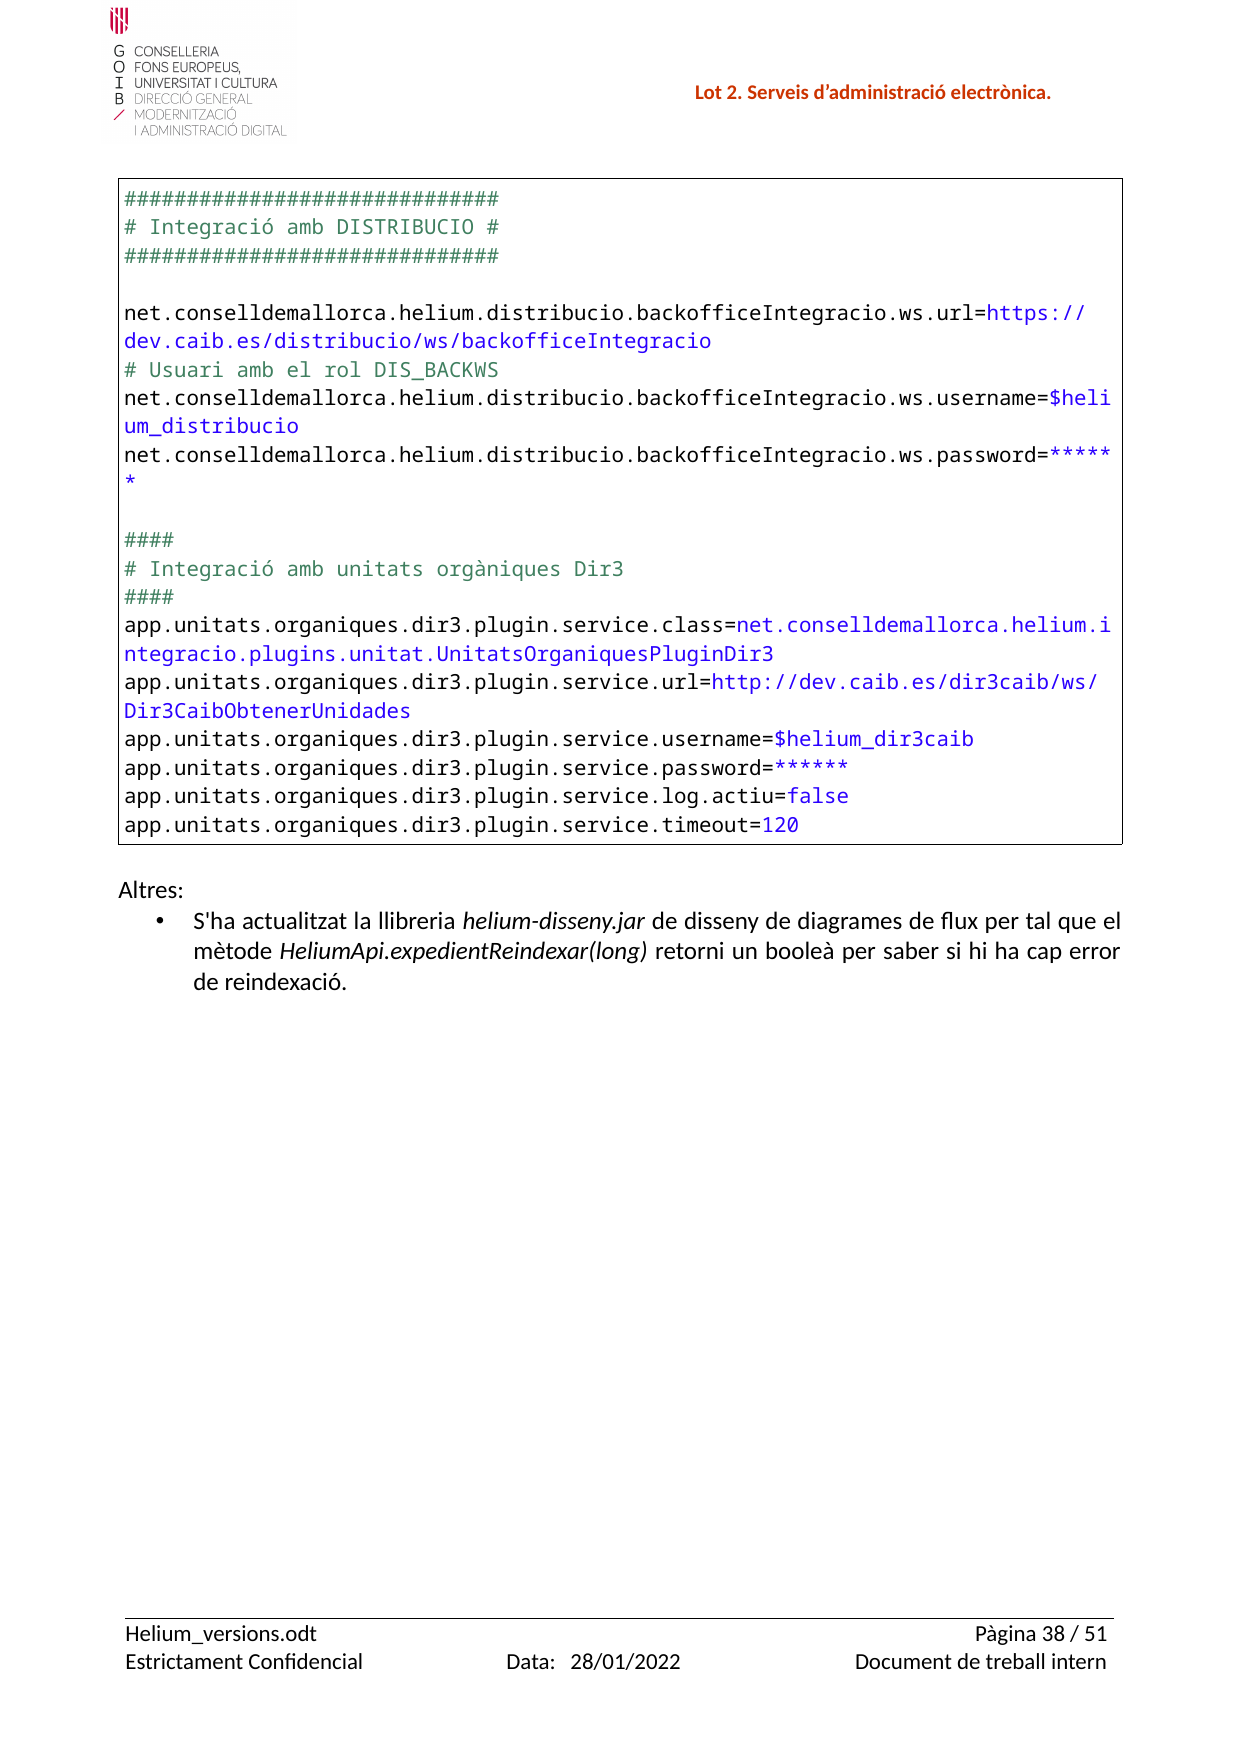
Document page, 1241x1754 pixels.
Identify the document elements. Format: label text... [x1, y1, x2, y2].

text Altres: [118, 874, 1122, 905]
table_header ############################## # Integració amb DISTRIBUCIO # ############################## net.conselldemallorca.helium.distribucio.backofficeIntegracio.ws.url=https://dev.caib.es/distribucio/ws/backofficeIntegracio # Usuari amb el rol DIS_BACKWS net.conselldemallorca.helium.distribucio.backofficeIntegracio.ws.username=$helium_distribucio net.conselldemallorca.helium.distribucio.backofficeIntegracio.ws.password=****** #### # Integració amb unitats orgàniques Dir3 #### app.unitats.organiques.dir3.plugin.service.class=net.conselldemallorca.helium.integracio.plugins.unitat.UnitatsOrganiquesPluginDir3 app.unitats.organiques.dir3.plugin.service.url=http://dev.caib.es/dir3caib/ws/Dir3CaibObtenerUnidades app.unitats.organiques.dir3.plugin.service.username=$helium_dir3caib app.unitats.organiques.dir3.plugin.service.password=****** app.unitats.organiques.dir3.plugin.service.log.actiu=false app.unitats.organiques.dir3.plugin.service.timeout=120 [119, 179, 1122, 844]
list S'ha actualitzat la llibreria helium-disseny.jar de disseny de diagrames de flux per tal que el mètode HeliumApi.expedientReindexar(long) retorni un booleà per saber si hi ha cap error de reindexació. [156, 905, 1122, 997]
picture [100, 0, 297, 144]
